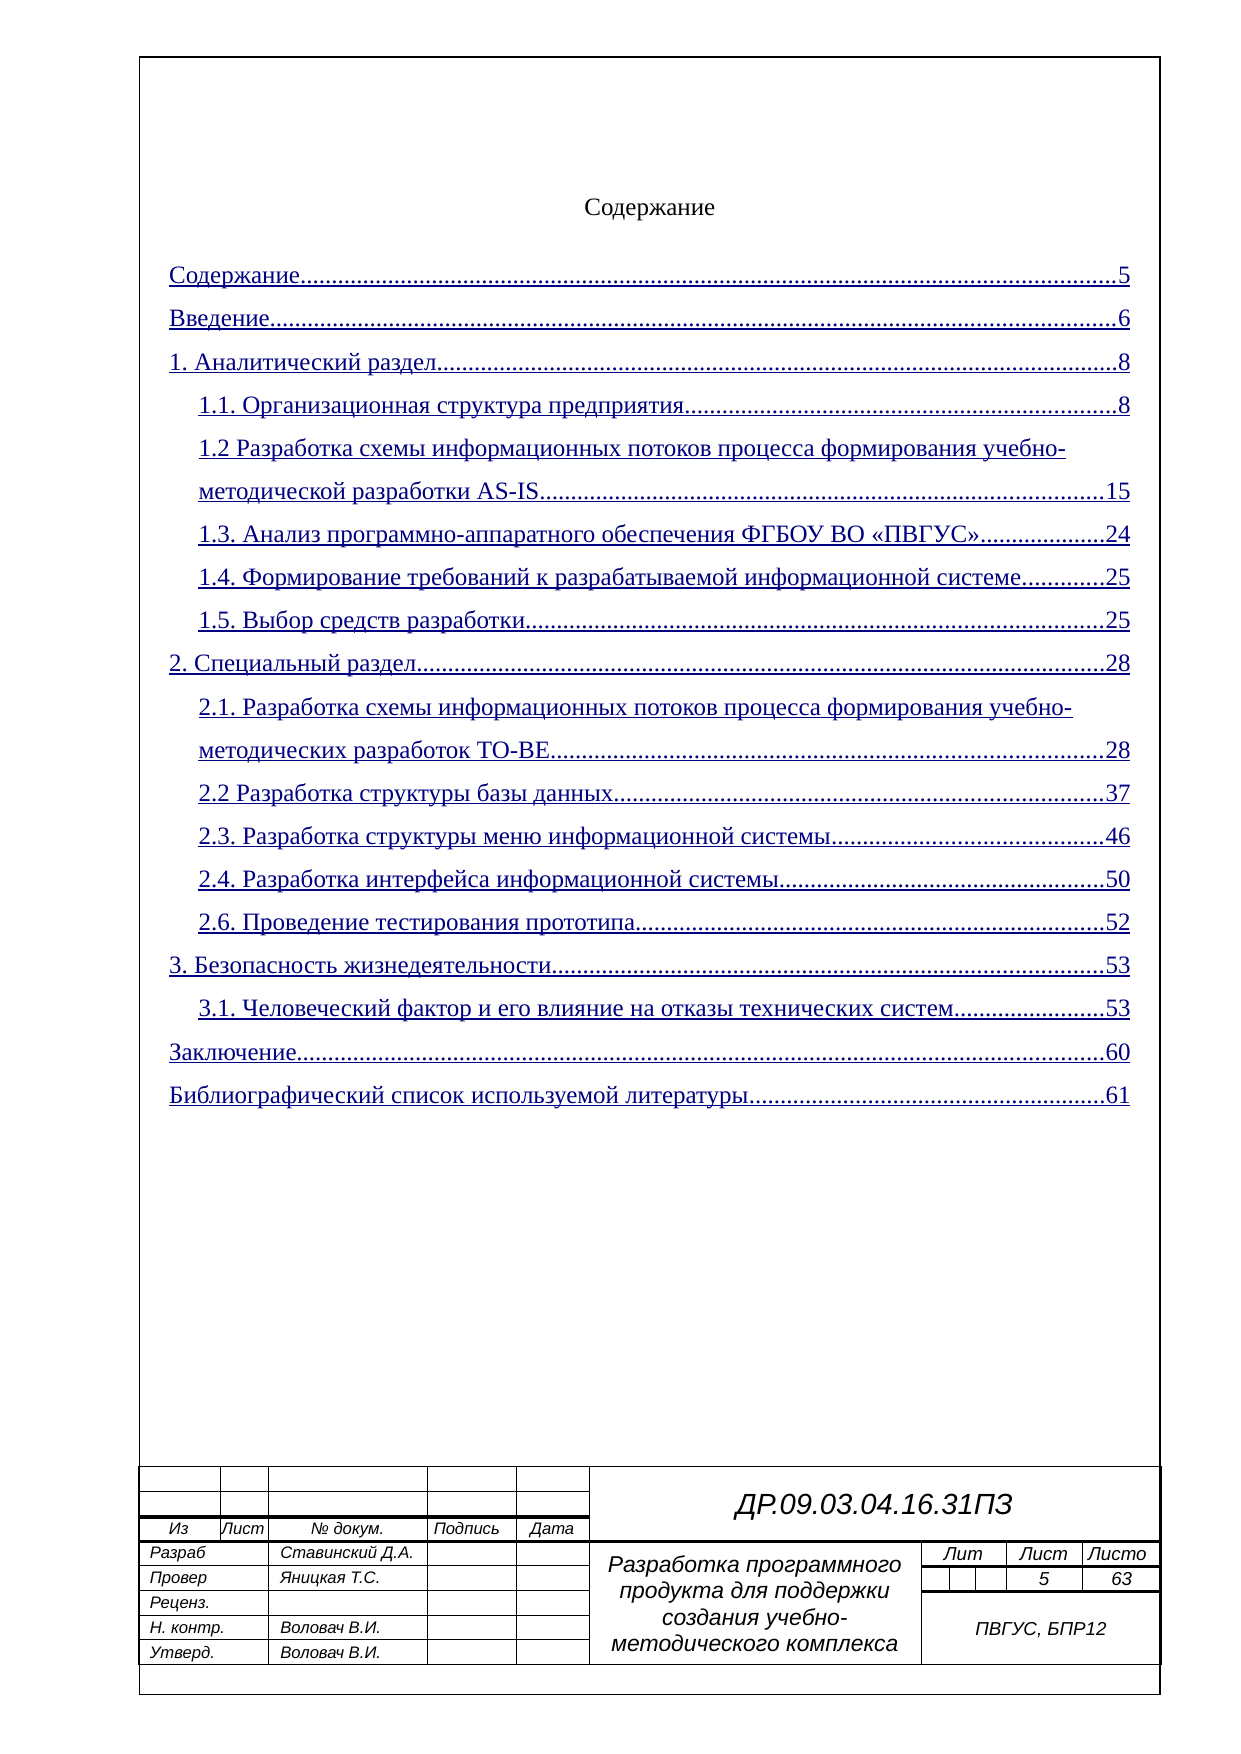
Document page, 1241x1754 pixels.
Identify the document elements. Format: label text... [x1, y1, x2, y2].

text 1.3. Анализ программно-аппаратного обеспечения ФГБОУ ВО «ПВГУС» 24 [198, 519, 1130, 544]
text 1. Аналитический раздел 8 [169, 347, 1130, 372]
text Введение 6 [169, 303, 1130, 328]
text 2.4. Разработка интерфейса информационной системы 50 [198, 864, 1130, 889]
text 2.6. Проведение тестирования прототипа 52 [198, 907, 1130, 932]
text 1.2 Разработка схемы информационных потоков процесса формирования учебно-методической разработки AS-IS 15 [198, 433, 1130, 501]
text 3. Безопасность жизнедеятельности 53 [169, 950, 1130, 975]
text 1.1. Организационная структура предприятия 8 [198, 390, 1130, 415]
text 2. Специальный раздел 28 [169, 648, 1130, 673]
text 2.3. Разработка структуры меню информационной системы 46 [198, 821, 1130, 846]
text Заключение 60 [169, 1037, 1130, 1062]
text 2.1. Разработка схемы информационных потоков процесса формирования учебно-методических разработок TO-BE 28 [198, 692, 1130, 760]
text Содержание 5 [169, 260, 1130, 285]
text 2.2 Разработка структуры базы данных 37 [198, 778, 1130, 803]
text 1.4. Формирование требований к разрабатываемой информационной системе 25 [198, 562, 1130, 587]
text 1.5. Выбор средств разработки 25 [198, 605, 1130, 630]
subtitle Содержание [169, 192, 1130, 221]
text 3.1. Человеческий фактор и его влияние на отказы технических систем 53 [198, 993, 1130, 1018]
text Библиографический список используемой литературы 61 [169, 1080, 1130, 1105]
